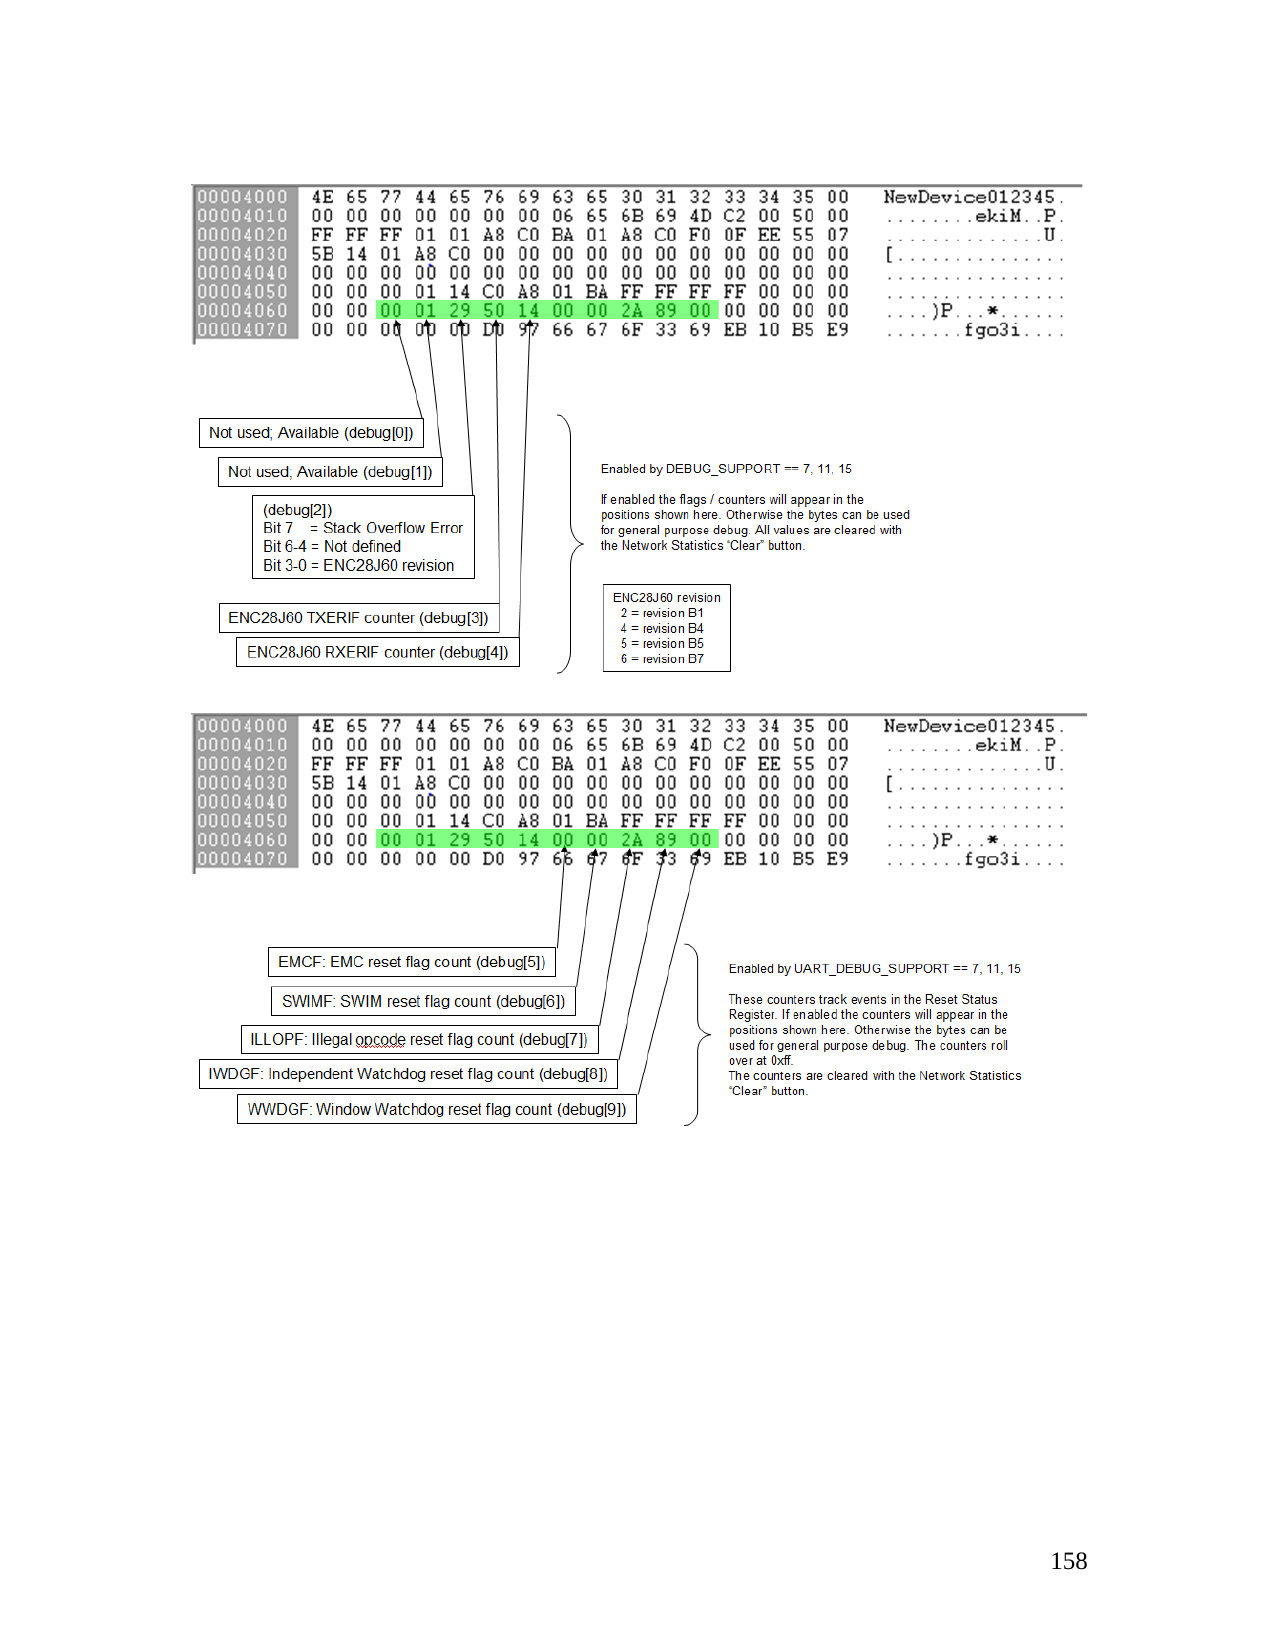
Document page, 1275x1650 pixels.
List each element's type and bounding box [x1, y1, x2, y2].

picture [187, 178, 1083, 678]
picture [187, 707, 1088, 1137]
